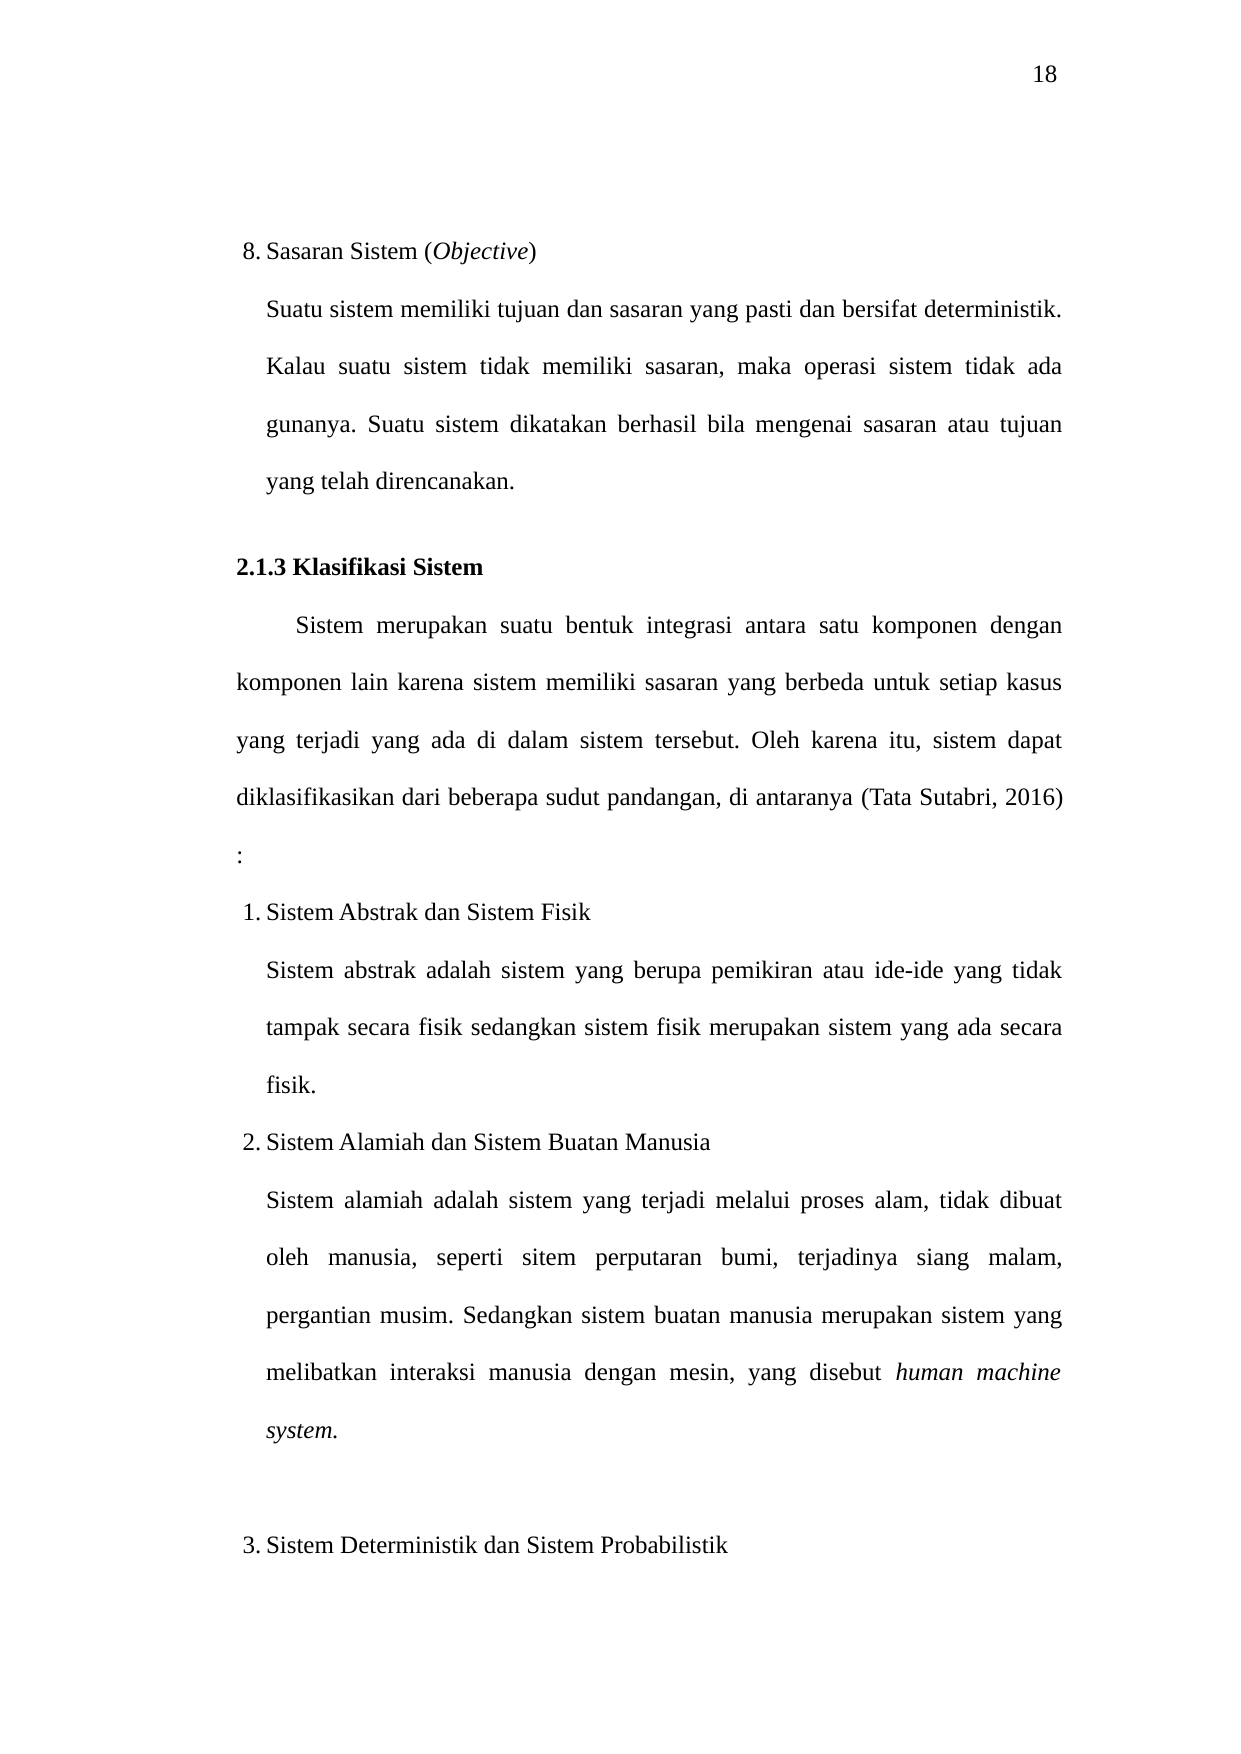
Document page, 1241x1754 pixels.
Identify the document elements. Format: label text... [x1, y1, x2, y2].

list Sistem alamiah adalah sistem yang terjadi melalui proses alam, tidak dibuat oleh manusia, seperti sitem perputaran bumi, terjadinya siang malam, pergantian musim. Sedangkan sistem buatan manusia merupakan sistem yang melibatkan interaksi manusia dengan mesin, yang disebut human machine system. [236, 1185, 1063, 1444]
list Sistem Abstrak dan Sistem Fisik [236, 897, 1063, 926]
text Sistem merupakan suatu bentuk integrasi antara satu komponen dengan komponen lain karena sistem memiliki sasaran yang berbeda untuk setiap kasus yang terjadi yang ada di dalam sistem tersebut. Oleh karena itu, sistem dapat diklasifikasikan dari beberapa sudut pandangan, di antaranya (Tata Sutabri, 2016) : [236, 610, 1063, 869]
list Sistem Alamiah dan Sistem Buatan Manusia [236, 1127, 1063, 1156]
subtitle 2.1.3 Klasifikasi Sistem [236, 552, 1063, 581]
list Sasaran Sistem (Objective) [236, 236, 1063, 265]
list Sistem abstrak adalah sistem yang berupa pemikiran atau ide-ide yang tidak tampak secara fisik sedangkan sistem fisik merupakan sistem yang ada secara fisik. [236, 955, 1063, 1099]
list Sistem Deterministik dan Sistem Probabilistik [236, 1530, 1063, 1559]
list Suatu sistem memiliki tujuan dan sasaran yang pasti dan bersifat deterministik. Kalau suatu sistem tidak memiliki sasaran, maka operasi sistem tidak ada gunanya. Suatu sistem dikatakan berhasil bila mengenai sasaran atau tujuan yang telah direncanakan. [236, 294, 1063, 495]
